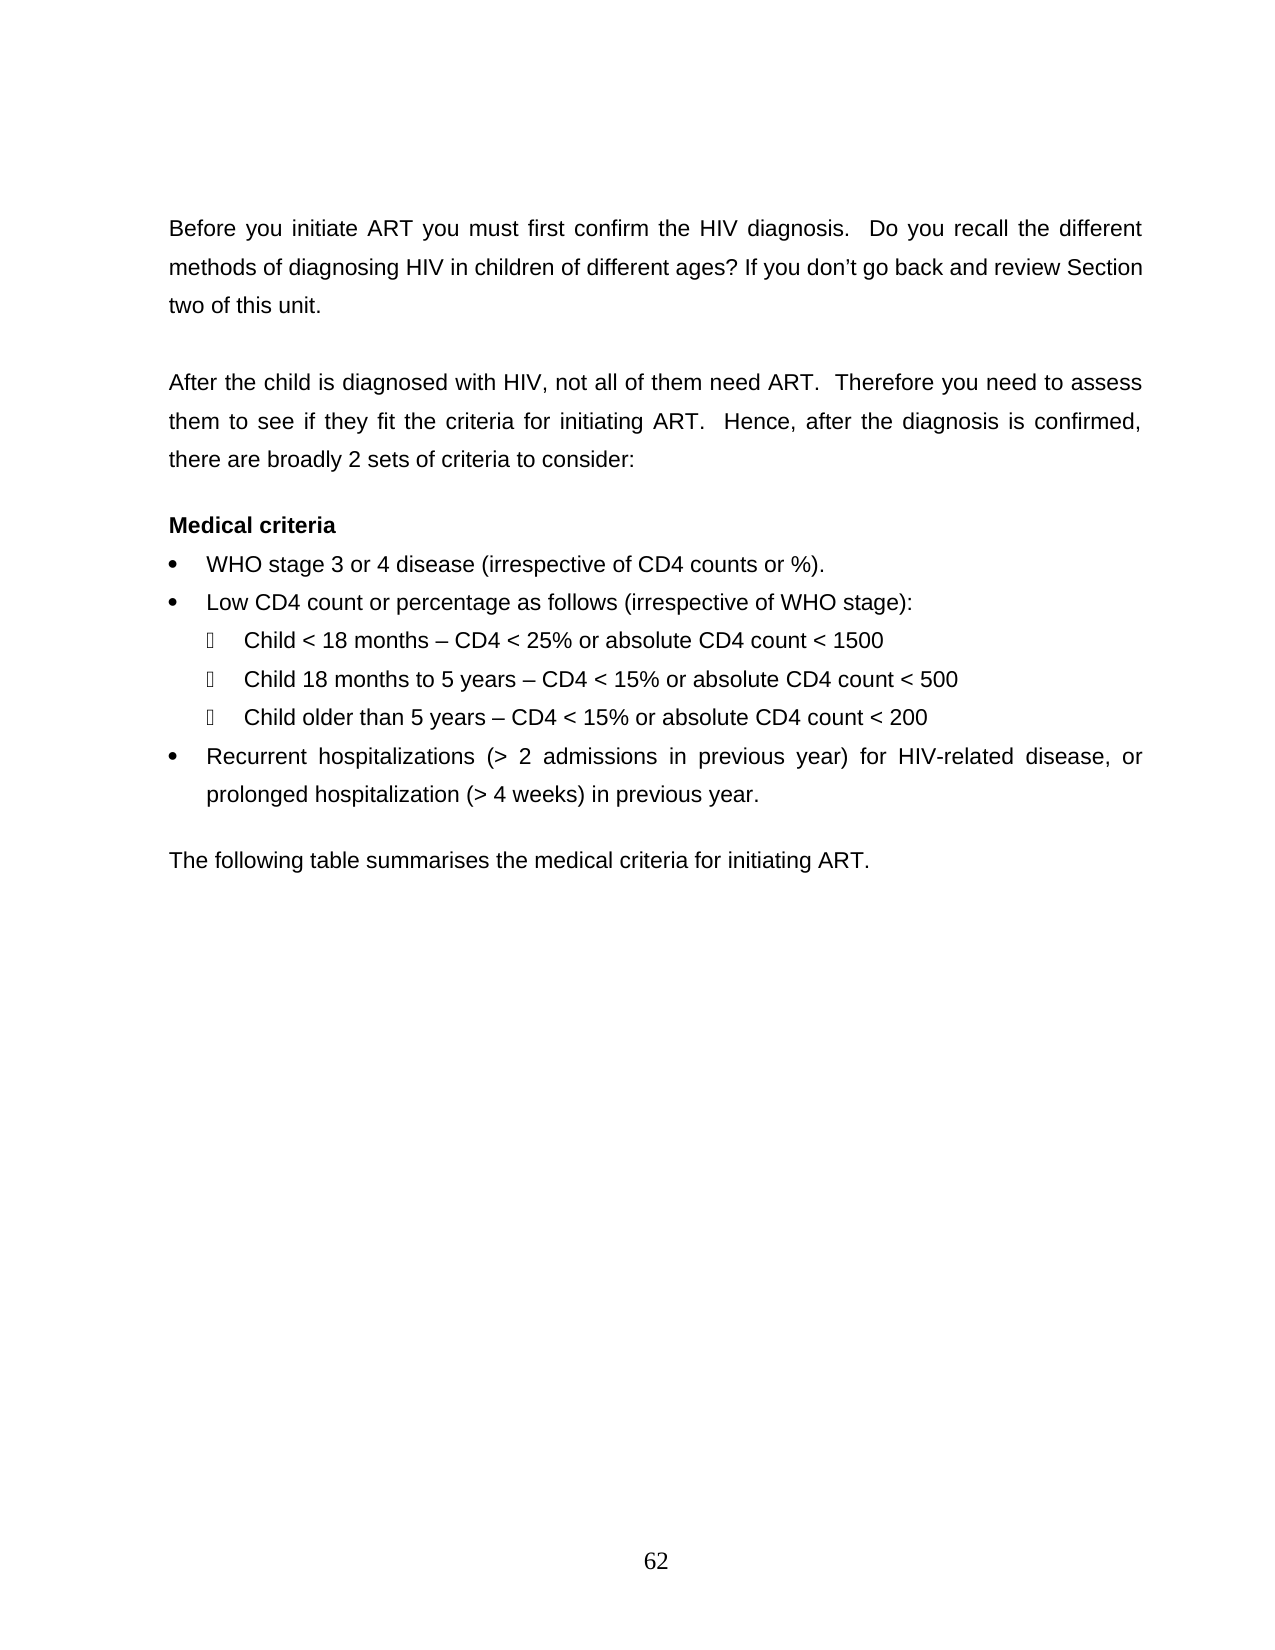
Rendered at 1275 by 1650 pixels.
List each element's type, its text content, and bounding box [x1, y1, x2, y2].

list Child older than 5 years – CD4 < 15% or absolute CD4 count < 200 [206, 705, 1144, 731]
list Low CD4 count or percentage as follows (irrespective of WHO stage): [169, 590, 1144, 615]
text Medical criteria [169, 513, 1144, 538]
text The following table summarises the medical criteria for initiating ART. [169, 848, 1144, 874]
list Recurrent hospitalizations (> 2 admissions in previous year) for HIV-related disease, or prolonged hospitalization (> 4 weeks) in previous year. [169, 743, 1144, 808]
list WHO stage 3 or 4 disease (irrespective of CD4 counts or %). [169, 551, 1144, 577]
list Child 18 months to 5 years – CD4 < 15% or absolute CD4 count < 500 [206, 667, 1144, 692]
text After the child is diagnosed with HIV, not all of them need ART. Therefore you need to assess them to see if they fit the criteria for initiating ART. Hence, after the diagnosis is confirmed, there are broadly 2 sets of criteria to consider: [169, 370, 1144, 472]
text Before you initiate ART you must first confirm the HIV diagnosis. Do you recall the different methods of diagnosing HIV in children of different ages? If you don’t go back and review Section two of this unit. [169, 216, 1144, 319]
list Child < 18 months – CD4 < 25% or absolute CD4 count < 1500 [206, 628, 1144, 654]
